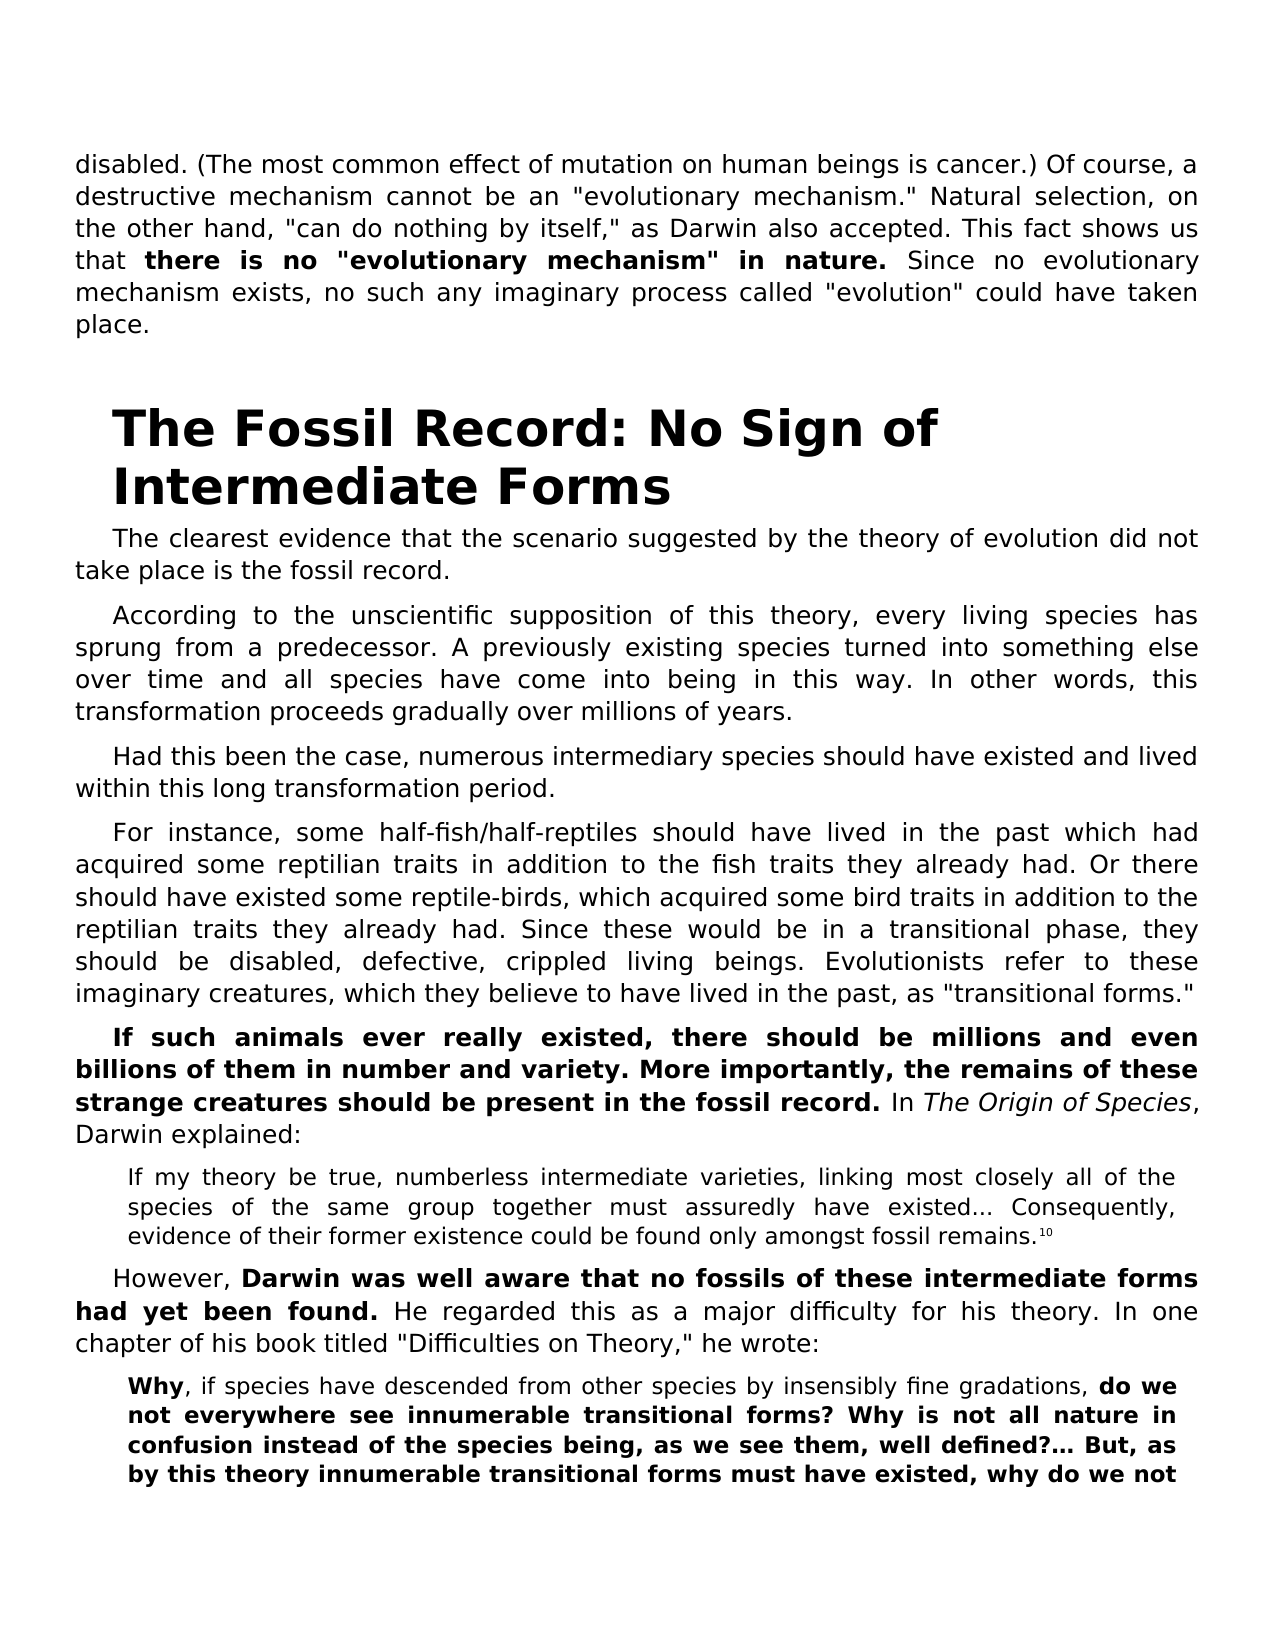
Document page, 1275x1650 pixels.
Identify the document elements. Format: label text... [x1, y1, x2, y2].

text If my theory be true, numberless intermediate varieties, linking most closely all of the species of the same group together must assuredly have existed... Consequently, evidence of their former existence could be found only amongst fossil remains.10 [127, 1164, 1177, 1249]
text However, Darwin was well aware that no fossils of these intermediate forms had yet been found. He regarded this as a major difficulty for his theory. In one chapter of his book titled "Difficulties on Theory," he wrote: [75, 1265, 1200, 1358]
text For instance, some half-fish/half-reptiles should have lived in the past which had acquired some reptilian traits in addition to the fish traits they already had. Or there should have existed some reptile-birds, which acquired some bird traits in addition to the reptilian traits they already had. Since these would be in a transitional phase, they should be disabled, defective, crippled living beings. Evolutionists refer to these imaginary creatures, which they believe to have lived in the past, as "transitional forms." [75, 818, 1200, 1008]
subtitle The Fossil Record: No Sign of Intermediate Forms [112, 399, 1200, 516]
text The clearest evidence that the scenario suggested by the theory of evolution did not take place is the fossil record. [75, 524, 1200, 586]
text Had this been the case, numerous intermediary species should have existed and lived within this long transformation period. [75, 742, 1200, 803]
text According to the unscientific supposition of this theory, every living species has sprung from a predecessor. A previously existing species turned into something else over time and all species have come into being in this way. In other words, this transformation proceeds gradually over millions of years. [75, 601, 1200, 726]
text Why, if species have descended from other species by insensibly fine gradations, do we not everywhere see innumerable transitional forms? Why is not all nature in confusion instead of the species being, as we see them, well defined?… But, as by this theory innumerable transitional forms must have existed, why do we not [127, 1373, 1177, 1488]
text disabled. (The most common effect of mutation on human beings is cancer.) Of course, a destructive mechanism cannot be an "evolutionary mechanism." Natural selection, on the other hand, "can do nothing by itself," as Darwin also accepted. This fact shows us that there is no "evolutionary mechanism" in nature. Since no evolutionary mechanism exists, no such any imaginary process called "evolution" could have taken place. [75, 150, 1200, 339]
text If such animals ever really existed, there should be millions and even billions of them in number and variety. More importantly, the remains of these strange creatures should be present in the fossil record. In The Origin of Species, Darwin explained: [75, 1023, 1200, 1149]
